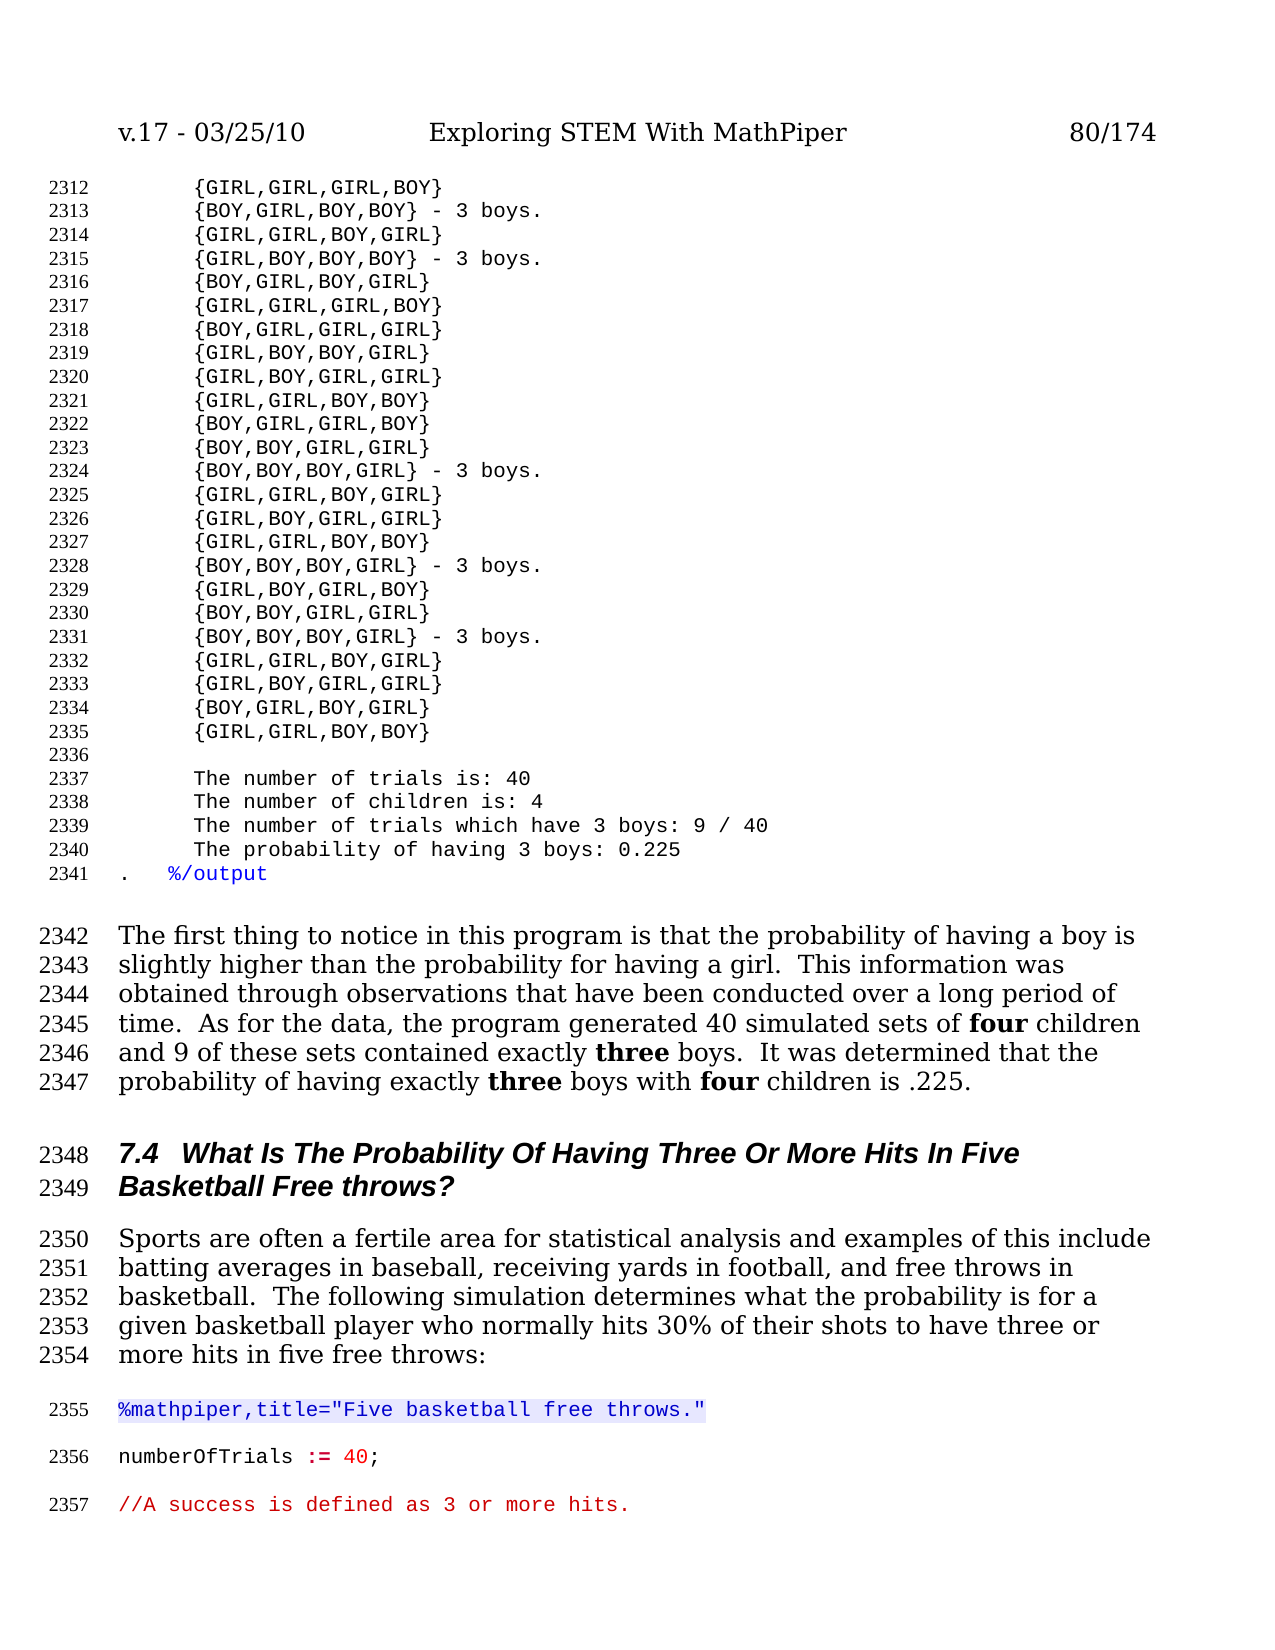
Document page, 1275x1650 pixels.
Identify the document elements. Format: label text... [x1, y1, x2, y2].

text {BOY,BOY,GIRL,GIRL} [118, 437, 1157, 461]
text The number of trials is: 40 [118, 768, 1157, 792]
text Sports are often a fertile area for statistical analysis and examples of this include batting averages in baseball, receiving yards in football, and free throws in basketball. The following simulation determines what the probability is for a given basketball player who normally hits 30% of their shots to have three or more hits in five free throws: [118, 1224, 1157, 1369]
text {GIRL,GIRL,BOY,BOY} [118, 721, 1157, 744]
text {GIRL,BOY,GIRL,BOY} [118, 579, 1157, 602]
text {GIRL,GIRL,BOY,GIRL} [118, 650, 1157, 673]
text {GIRL,GIRL,BOY,BOY} [118, 389, 1157, 413]
text {GIRL,GIRL,BOY,GIRL} [118, 484, 1157, 508]
subtitle What Is The Probability Of Having Three Or More Hits In Five Basketball Free throws? [118, 1136, 1157, 1203]
text {BOY,GIRL,BOY,GIRL} [118, 697, 1157, 721]
text {BOY,BOY,GIRL,GIRL} [118, 602, 1157, 626]
text The number of trials which have 3 boys: 9 / 40 [118, 815, 1157, 839]
text {GIRL,BOY,GIRL,GIRL} [118, 673, 1157, 697]
text The number of children is: 4 [118, 792, 1157, 815]
text {GIRL,GIRL,GIRL,BOY} [118, 177, 1157, 200]
text {BOY,BOY,BOY,GIRL} - 3 boys. [118, 626, 1157, 650]
text %mathpiper,title="Five basketball free throws." [118, 1399, 1157, 1423]
text {GIRL,GIRL,BOY,GIRL} [118, 224, 1157, 248]
text {BOY,BOY,BOY,GIRL} - 3 boys. [118, 555, 1157, 579]
text {BOY,GIRL,GIRL,BOY} [118, 413, 1157, 437]
text {GIRL,BOY,GIRL,GIRL} [118, 508, 1157, 531]
text {GIRL,BOY,GIRL,GIRL} [118, 366, 1157, 389]
text {GIRL,GIRL,BOY,BOY} [118, 531, 1157, 555]
text //A success is defined as 3 or more hits. [118, 1494, 1157, 1517]
text {GIRL,GIRL,GIRL,BOY} [118, 295, 1157, 319]
text {BOY,GIRL,GIRL,GIRL} [118, 319, 1157, 342]
text The first thing to notice in this program is that the probability of having a boy is slightly higher than the probability for having a girl. This information was obtained through observations that have been conducted over a long period of time. As for the data, the program generated 40 simulated sets of four children and 9 of these sets contained exactly three boys. It was determined that the probability of having exactly three boys with four children is .225. [118, 921, 1157, 1097]
text {BOY,BOY,BOY,GIRL} - 3 boys. [118, 461, 1157, 484]
text {GIRL,BOY,BOY,GIRL} [118, 342, 1157, 366]
text {BOY,GIRL,BOY,GIRL} [118, 271, 1157, 295]
text {GIRL,BOY,BOY,BOY} - 3 boys. [118, 248, 1157, 271]
text numberOfTrials := 40; [118, 1447, 1157, 1470]
text . %/output [118, 862, 1157, 886]
text The probability of having 3 boys: 0.225 [118, 839, 1157, 862]
text {BOY,GIRL,BOY,BOY} - 3 boys. [118, 200, 1157, 224]
